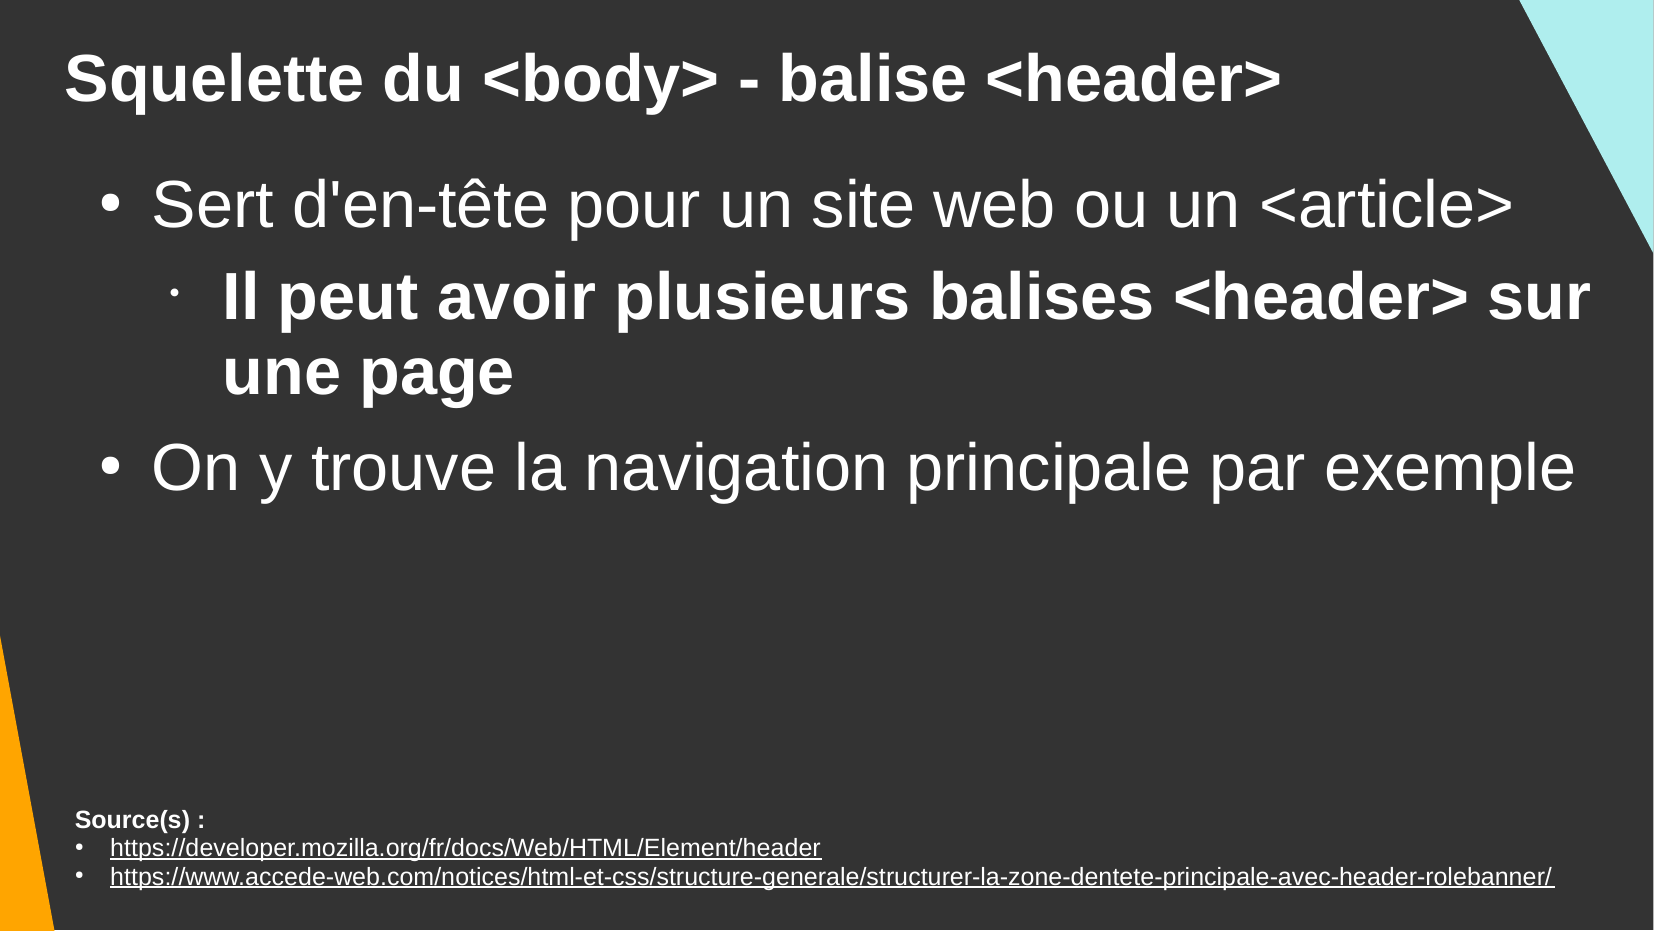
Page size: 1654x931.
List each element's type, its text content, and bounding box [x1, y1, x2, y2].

text_box [1519, 0, 1654, 255]
text_box [0, 635, 55, 931]
list Sert d'en-tête pour un site web ou un <article> Il peut avoir plusieurs balises <header> sur une page On y trouve la navigation principale par exemple [80, 166, 1635, 662]
title Squelette du <body> - balise <header> [64, 40, 1553, 125]
text_box Source(s) : https://developer.mozilla.org/fr/docs/Web/HTML/Element/header https://www.accede-web.com/notices/html-et-css/structure-generale/structurer-la-zone-dentete-principale-avec-header-rolebanner/ [59, 798, 1607, 898]
